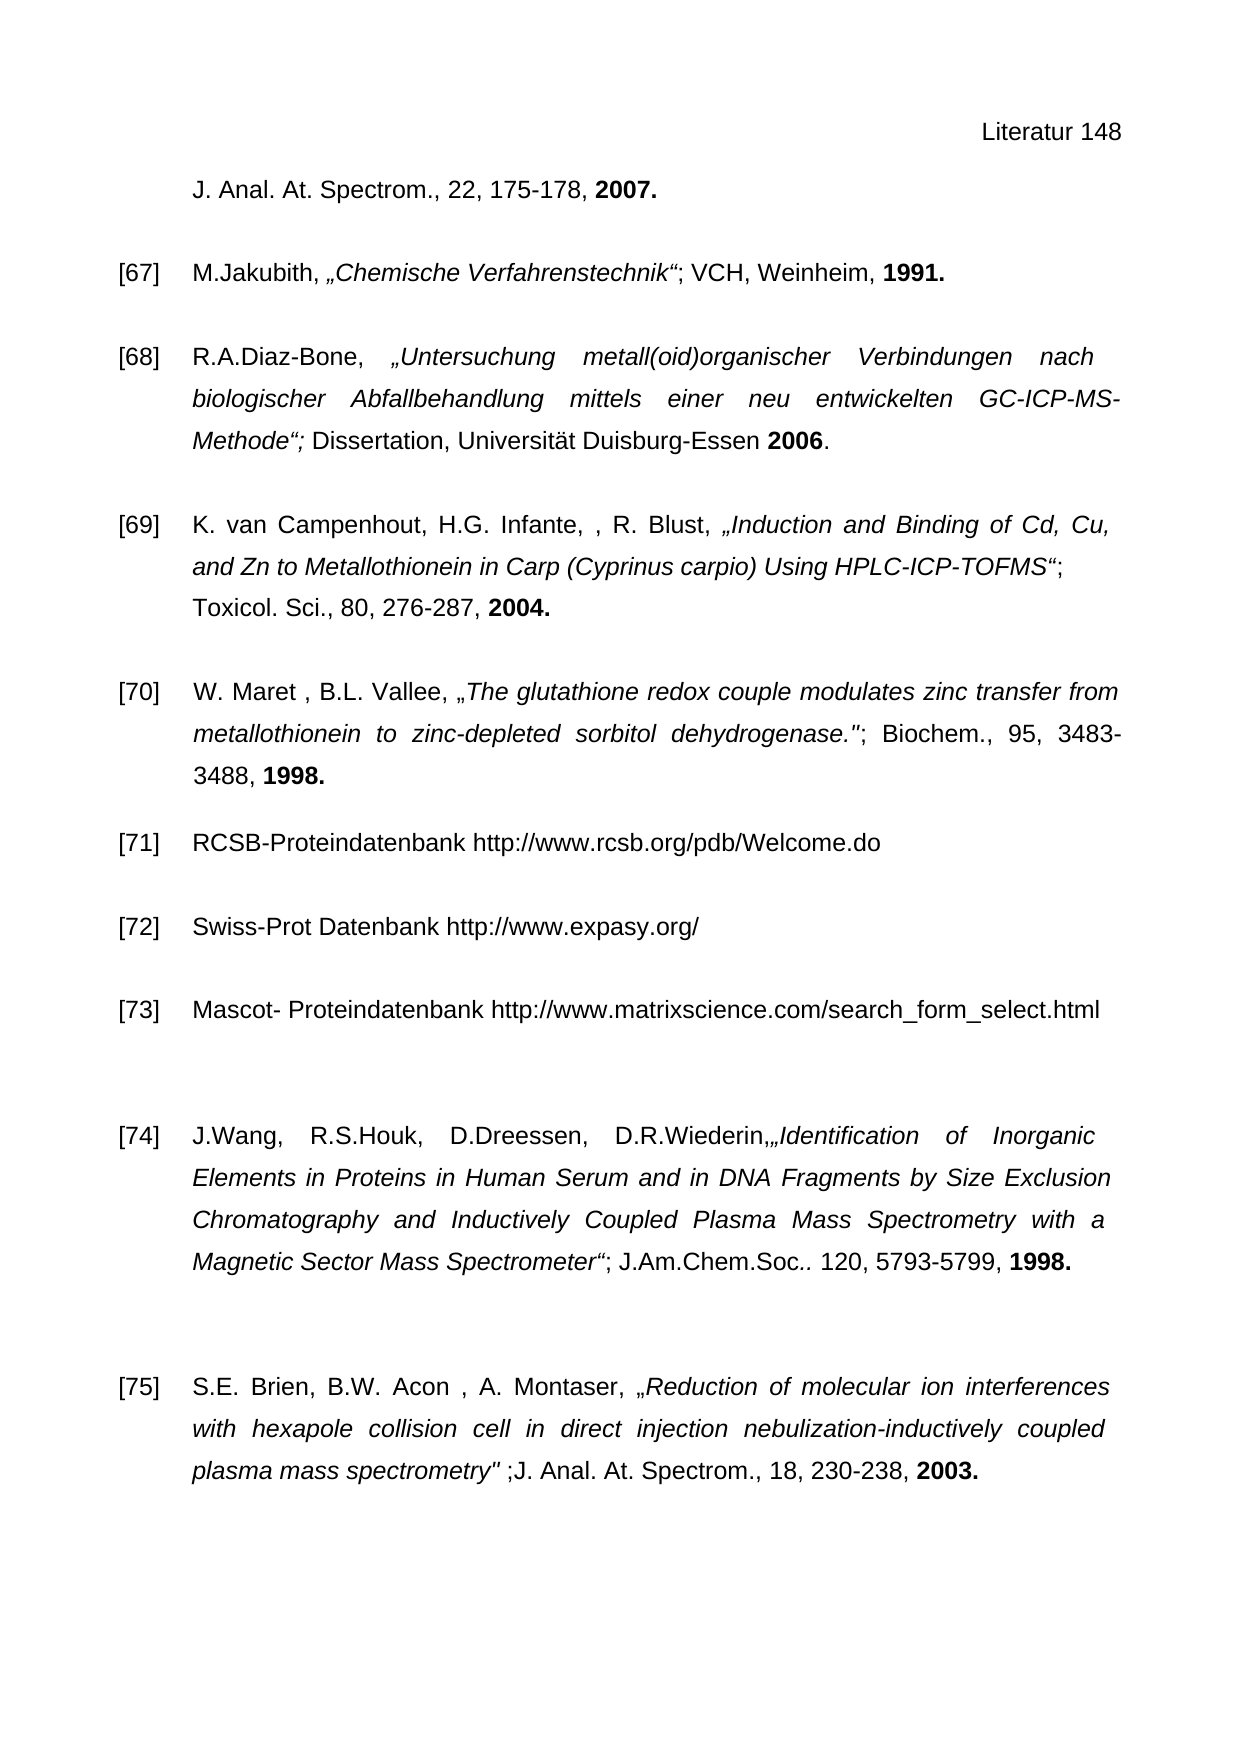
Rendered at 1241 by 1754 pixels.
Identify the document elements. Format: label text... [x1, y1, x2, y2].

text [69] K. van Campenhout, H.G. Infante, , R. Blust, „Induction and Binding of Cd, Cu, and Zn to Metallothionein in Carp (Cyprinus carpio) Using HPLC-ICP-TOFMS“; Toxicol. Sci., 80, 276-287, 2004. [118, 511, 1122, 622]
text [72] Swiss-Prot Datenbank http://www.expasy.org/ [118, 912, 1122, 940]
text [71] RCSB-Proteindatenbank http://www.rcsb.org/pdb/Welcome.do [118, 829, 1122, 857]
text [74] J.Wang, R.S.Houk, D.Dreessen, D.R.Wiederin,„Identification of Inorganic Elements in Proteins in Human Serum and in DNA Fragments by Size Exclusion Chromatography and Inductively Coupled Plasma Mass Spectrometry with a Magnetic Sector Mass Spectrometer“; J.Am.Chem.Soc.. 120, 5793-5799, 1998. [118, 1122, 1122, 1275]
text [73] Mascot- Proteindatenbank http://www.matrixscience.com/search_form_select.html [118, 996, 1122, 1024]
text [75] S.E. Brien, B.W. Acon , A. Montaser, „Reduction of molecular ion interferences with hexapole collision cell in direct injection nebulization-inductively coupled plasma mass spectrometry" ;J. Anal. At. Spectrom., 18, 230-238, 2003. [118, 1373, 1122, 1485]
text [68] R.A.Diaz-Bone, „Untersuchung metall(oid)organischer Verbindungen nach biologischer Abfallbehandlung mittels einer neu entwickelten GC-ICP-MS- Methode“; Dissertation, Universität Duisburg-Essen 2006. [118, 343, 1122, 455]
text [70] W. Maret , B.L. Vallee, „The glutathione redox couple modulates zinc transfer from metallothionein to zinc-depleted sorbitol dehydrogenase."; Biochem., 95, 3483-3488, 1998. [118, 678, 1122, 790]
text [67] M.Jakubith, „Chemische Verfahrenstechnik“; VCH, Weinheim, 1991. [118, 259, 1122, 287]
text J. Anal. At. Spectrom., 22, 175-178, 2007. [118, 176, 1122, 203]
